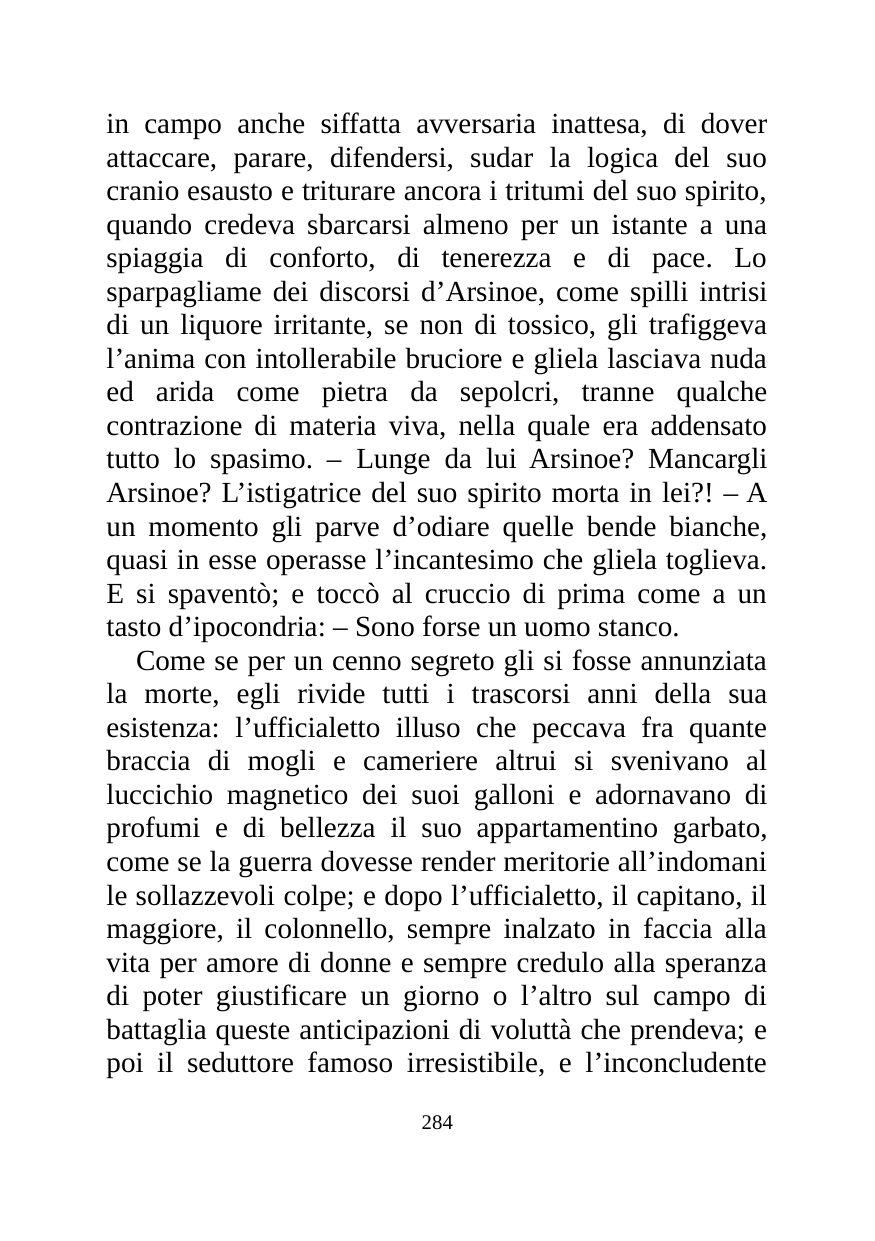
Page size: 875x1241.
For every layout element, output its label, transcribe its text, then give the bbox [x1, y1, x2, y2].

text Come se per un cenno segreto gli si fosse annunziata la morte, egli rivide tutti i trascorsi anni della sua esistenza: l’ufficialetto illuso che peccava fra quante braccia di mogli e cameriere altrui si svenivano al luccichio magnetico dei suoi galloni e adornavano di profumi e di bellezza il suo appartamentino garbato, come se la guerra dovesse render meritorie all’indomani le sollazzevoli colpe; e dopo l’ufficialetto, il capitano, il maggiore, il colonnello, sempre inalzato in faccia alla vita per amore di donne e sempre credulo alla speranza di poter giustificare un giorno o l’altro sul campo di battaglia queste anticipazioni di voluttà che prendeva; e poi il seduttore famoso irresistibile, e l’inconcludente [106, 643, 768, 1079]
text in campo anche siffatta avversaria inattesa, di dover attaccare, parare, difendersi, sudar la logica del suo cranio esausto e triturare ancora i tritumi del suo spirito, quando credeva sbarcarsi almeno per un istante a una spiaggia di conforto, di tenerezza e di pace. Lo sparpagliame dei discorsi d’Arsinoe, come spilli intrisi di un liquore irritante, se non di tossico, gli trafiggeva l’anima con intollerabile bruciore e gliela lasciava nuda ed arida come pietra da sepolcri, tranne qualche contrazione di materia viva, nella quale era addensato tutto lo spasimo. – Lunge da lui Arsinoe? Mancargli Arsinoe? L’istigatrice del suo spirito morta in lei?! – A un momento gli parve d’odiare quelle bende bianche, quasi in esse operasse l’incantesimo che gliela toglieva. E si spaventò; e toccò al cruccio di prima come a un tasto d’ipocondria: – Sono forse un uomo stanco. [106, 106, 768, 643]
